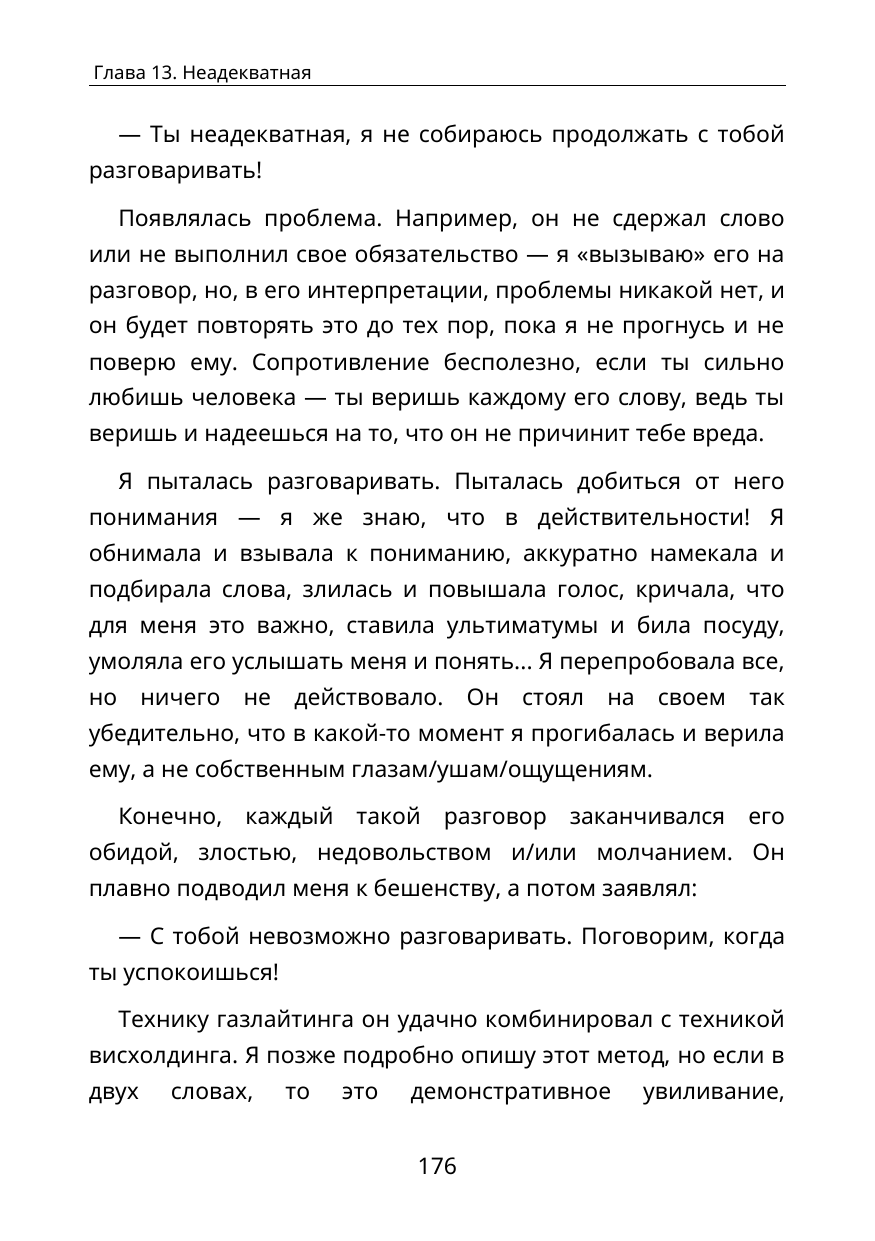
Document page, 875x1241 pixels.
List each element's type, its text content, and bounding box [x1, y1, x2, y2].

text — Ты неадекватная, я не собираюсь продолжать с тобой разговаривать! [88, 118, 786, 185]
text Появлялась проблема. Например, он не сдержал слово или не выполнил свое обязательство — я «вызываю» его на разговор, но, в его интерпретации, проблемы никакой нет, и он будет повторять это до тех пор, пока я не прогнусь и не поверю ему. Сопротивление бесполезно, если ты сильно любишь человека — ты веришь каждому его слову, ведь ты веришь и надеешься на то, что он не причинит тебе вреда. [88, 202, 786, 448]
text Технику газлайтинга он удачно комбинировал с техникой висхолдинга. Я позже подробно опишу этот метод, но если в двух словах, то это демонстративное увиливание, [88, 1003, 786, 1107]
text Конечно, каждый такой разговор заканчивался его обидой, злостью, недовольством и/или молчанием. Он плавно подводил меня к бешенству, а потом заявлял: [88, 800, 786, 903]
text — С тобой невозможно разговаривать. Поговорим, когда ты успокоишься! [88, 920, 786, 987]
text Я пыталась разговаривать. Пыталась добиться от него понимания — я же знаю, что в действительности! Я обнимала и взывала к пониманию, аккуратно намекала и подбирала слова, злилась и повышала голос, кричала, что для меня это важно, ставила ультиматумы и била посуду, умоляла его услышать меня и понять... Я перепробовала все, но ничего не действовало. Он стоял на своем так убедительно, что в какой-то момент я прогибалась и верила ему, а не собственным глазам/ушам/ощущениям. [88, 465, 786, 784]
